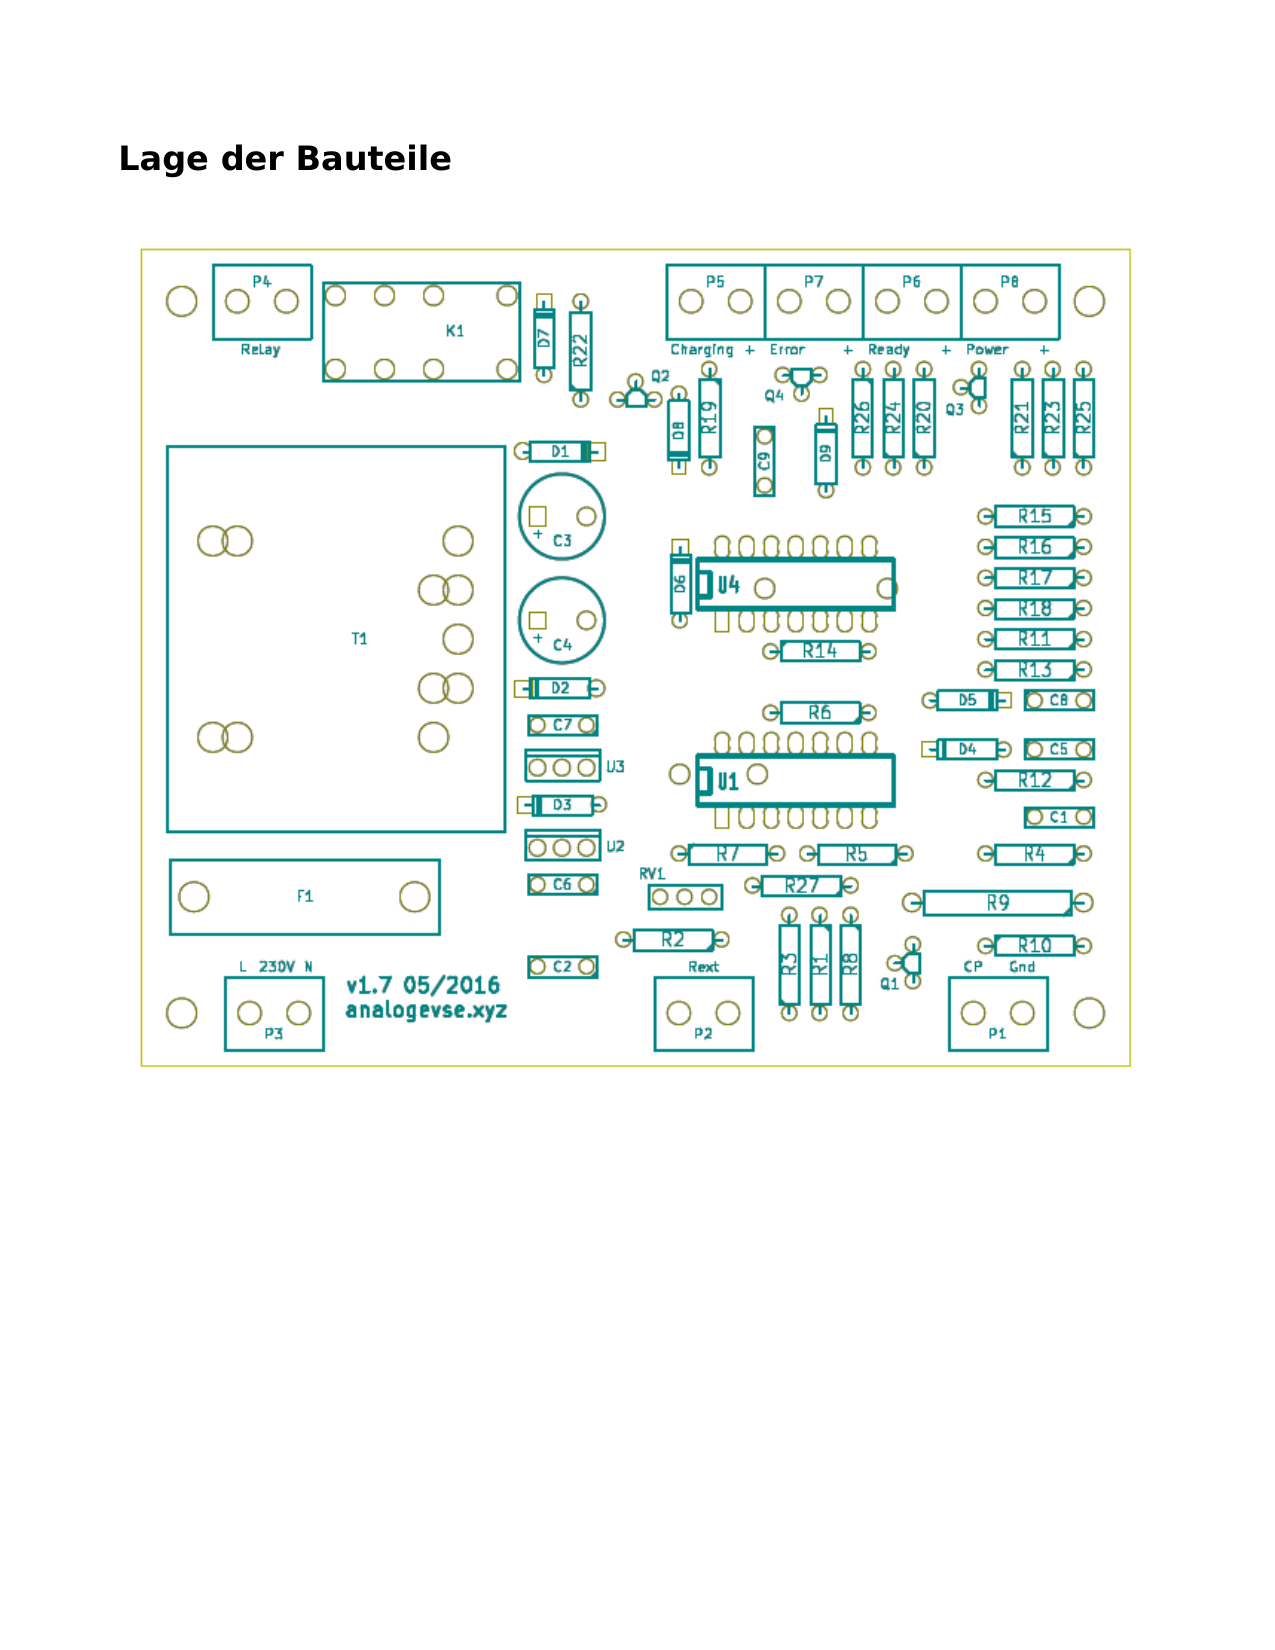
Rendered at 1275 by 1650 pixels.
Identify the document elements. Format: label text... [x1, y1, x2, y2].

subtitle Lage der Bauteile [118, 139, 1157, 178]
picture [135, 243, 1140, 1076]
